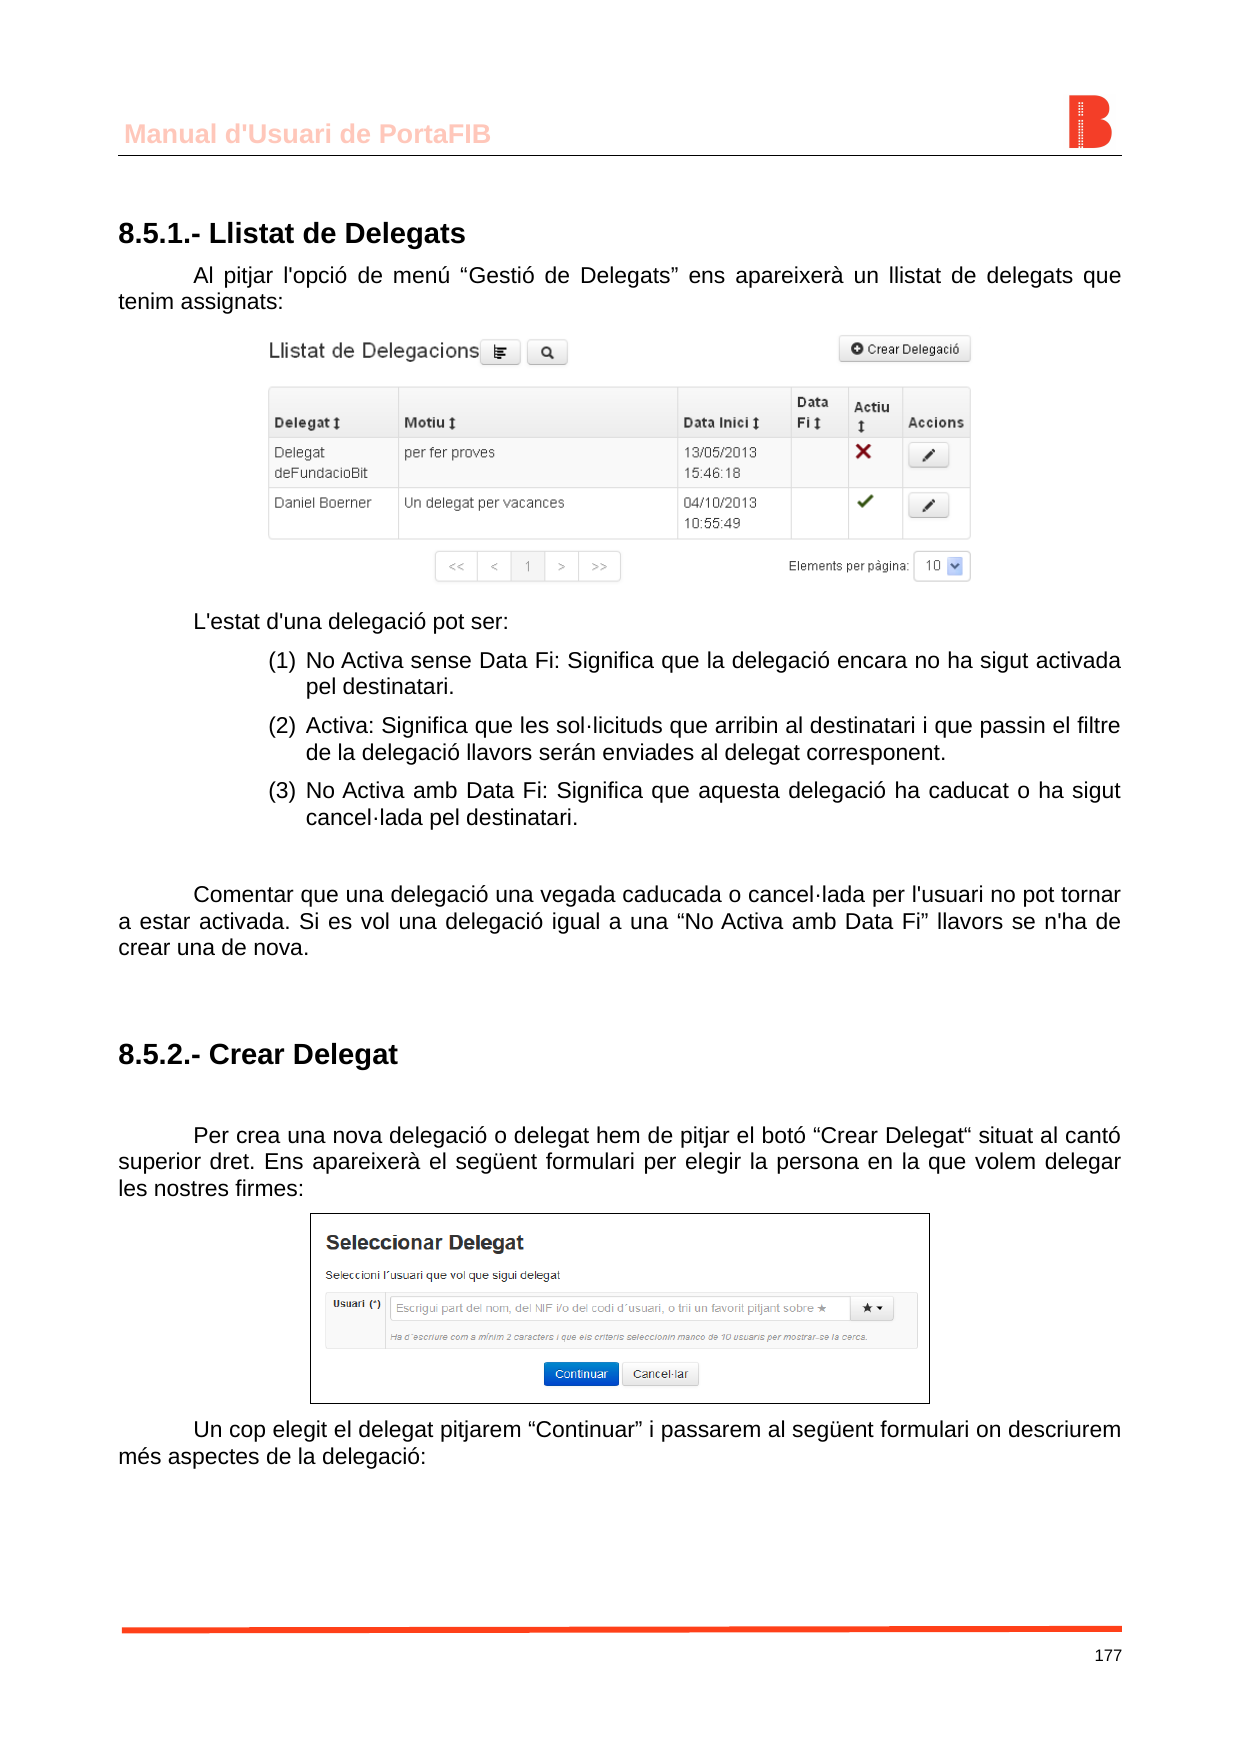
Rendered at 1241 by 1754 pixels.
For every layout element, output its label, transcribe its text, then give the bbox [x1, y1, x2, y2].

picture [1063, 94, 1117, 150]
text Comentar que una delegació una vegada caducada o cancel·lada per l'usuari no pot tornar a estar activada. Si es vol una delegació igual a una “No Activa amb Data Fi” llavors se n'ha de crear una de nova. [118, 881, 1122, 961]
text Al pitjar l'opció de menú “Gestió de Delegats” ens apareixerà un llistat de delegats que tenim assignats: [118, 262, 1122, 314]
subtitle Crear Delegat [118, 1037, 1122, 1070]
list Activa: Significa que les sol·licituds que arribin al destinatari i que passin el filtre de la delegació llavors serán enviades al delegat corresponent. [268, 712, 1122, 765]
text Un cop elegit el delegat pitjarem “Continuar” i passarem al següent formulari on descriurem més aspectes de la delegació: [118, 1416, 1122, 1469]
picture [260, 327, 981, 596]
list No Activa amb Data Fi: Significa que aquesta delegació ha caducat o ha sigut cancel·lada pel destinatari. [268, 777, 1122, 830]
list No Activa sense Data Fi: Significa que la delegació encara no ha sigut activada pel destinatari. [268, 647, 1122, 700]
text Per crea una nova delegació o delegat hem de pitjar el botó “Crear Delegat“ situat al cantó superior dret. Ens apareixerà el següent formulari per elegir la persona en la que volem delegar les nostres firmes: [118, 1122, 1122, 1201]
text L'estat d'una delegació pot ser: [118, 608, 1122, 634]
subtitle Llistat de Delegats [118, 216, 1122, 249]
picture [314, 1217, 926, 1400]
